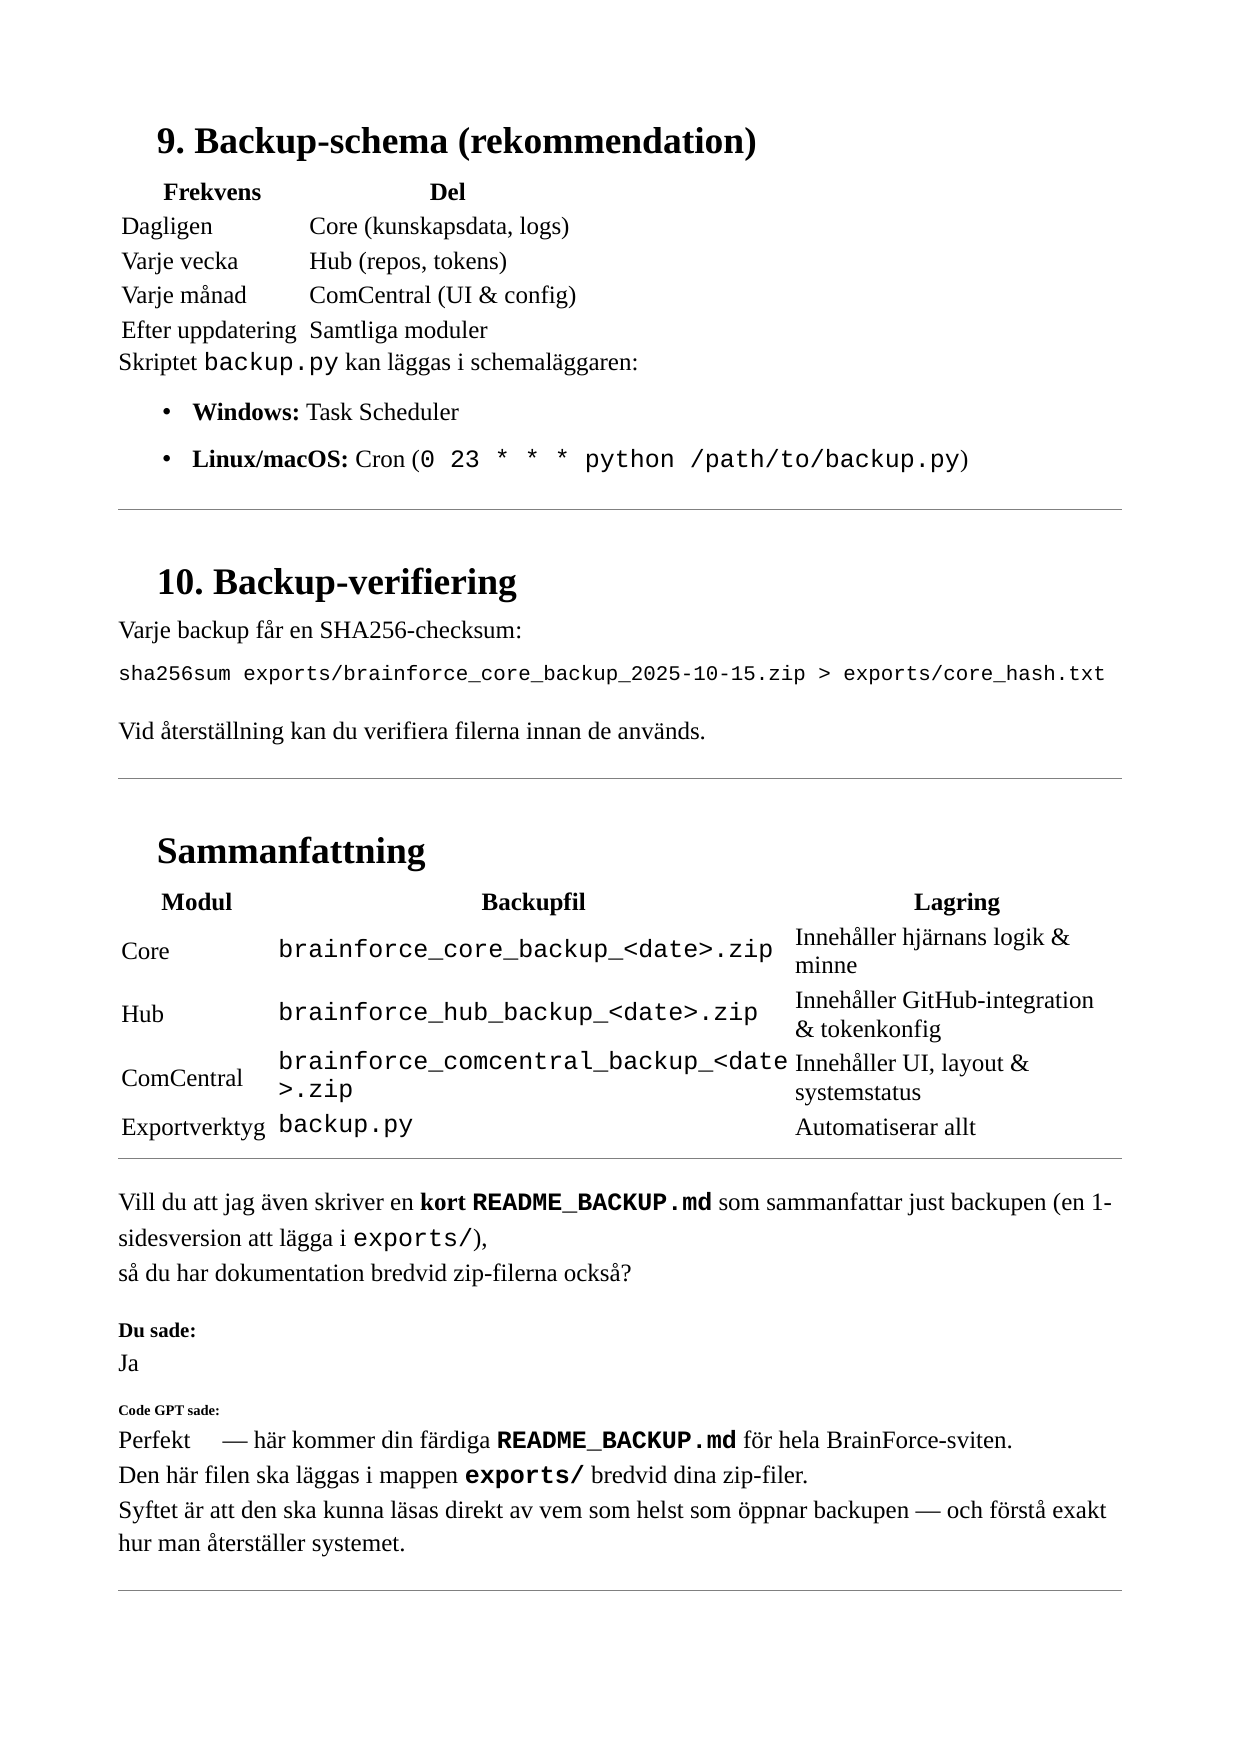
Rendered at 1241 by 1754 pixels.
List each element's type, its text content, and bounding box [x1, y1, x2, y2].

text Skriptet backup.py kan läggas i schemaläggaren: [118, 347, 1122, 377]
subtitle ✅ Sammanfattning [118, 828, 1122, 872]
table_cell brainforce_hub_backup_<date>.zip [275, 982, 792, 1045]
text sha256sum exports/brainforce_core_backup_2025-10-15.zip > exports/core_hash.txt [118, 663, 1122, 686]
subtitle Du sade: [118, 1318, 1122, 1342]
table_cell Core (kunskapsdata, logs) [306, 208, 589, 243]
text Perfekt 💾 — här kommer din färdiga README_BACKUP.md för hela BrainForce-sviten. Den här filen ska läggas i mappen exports/ bredvid dina zip-filer. Syftet är att den ska kunna läsas direkt av vem som helst som öppnar backupen — och förstå exakt hur man återställer systemet. [118, 1425, 1122, 1557]
table_header Lagring [792, 884, 1122, 919]
table_cell Samtliga moduler [306, 312, 589, 347]
table_cell Innehåller GitHub-integration & tokenkonfig [792, 982, 1122, 1045]
table_cell Core [118, 919, 275, 982]
subtitle 🧠 10. Backup-verifiering [118, 559, 1122, 602]
table_header Modul [118, 884, 275, 919]
list Linux/macOS: Cron (0 23 * * * python /path/to/backup.py) [162, 444, 1122, 475]
subtitle 💾 9. Backup-schema (rekommendation) [118, 118, 1122, 161]
table_cell Innehåller UI, layout & systemstatus [792, 1045, 1122, 1109]
text Varje backup får en SHA256-checksum: [118, 615, 1122, 644]
table_cell Dagligen [118, 208, 306, 243]
table_header Del [306, 174, 589, 208]
table_header Frekvens [118, 174, 306, 208]
table_cell Exportverktyg [118, 1109, 275, 1143]
table_cell Varje månad [118, 278, 306, 312]
table_cell Hub [118, 982, 275, 1045]
text Vid återställning kan du verifiera filerna innan de används. [118, 716, 1122, 744]
table_cell Varje vecka [118, 243, 306, 277]
table_cell backup.py [275, 1109, 792, 1143]
table_cell brainforce_comcentral_backup_<date>.zip [275, 1045, 792, 1109]
table_cell ComCentral (UI & config) [306, 278, 589, 312]
table_cell brainforce_core_backup_<date>.zip [275, 919, 792, 982]
table_cell Automatiserar allt [792, 1109, 1122, 1143]
table_cell Innehåller hjärnans logik & minne [792, 919, 1122, 982]
table_header Backupfil [275, 884, 792, 919]
text Vill du att jag även skriver en kort README_BACKUP.md som sammanfattar just backupen (en 1-sidesversion att lägga i exports/), så du har dokumentation bredvid zip-filerna också? [118, 1187, 1122, 1286]
table_cell ComCentral [118, 1045, 275, 1109]
table_cell Efter uppdatering [118, 312, 306, 347]
list Windows: Task Scheduler [162, 397, 1122, 425]
table_cell Hub (repos, tokens) [306, 243, 589, 277]
subtitle Code GPT sade: [118, 1402, 1122, 1419]
text Ja [118, 1348, 1122, 1377]
